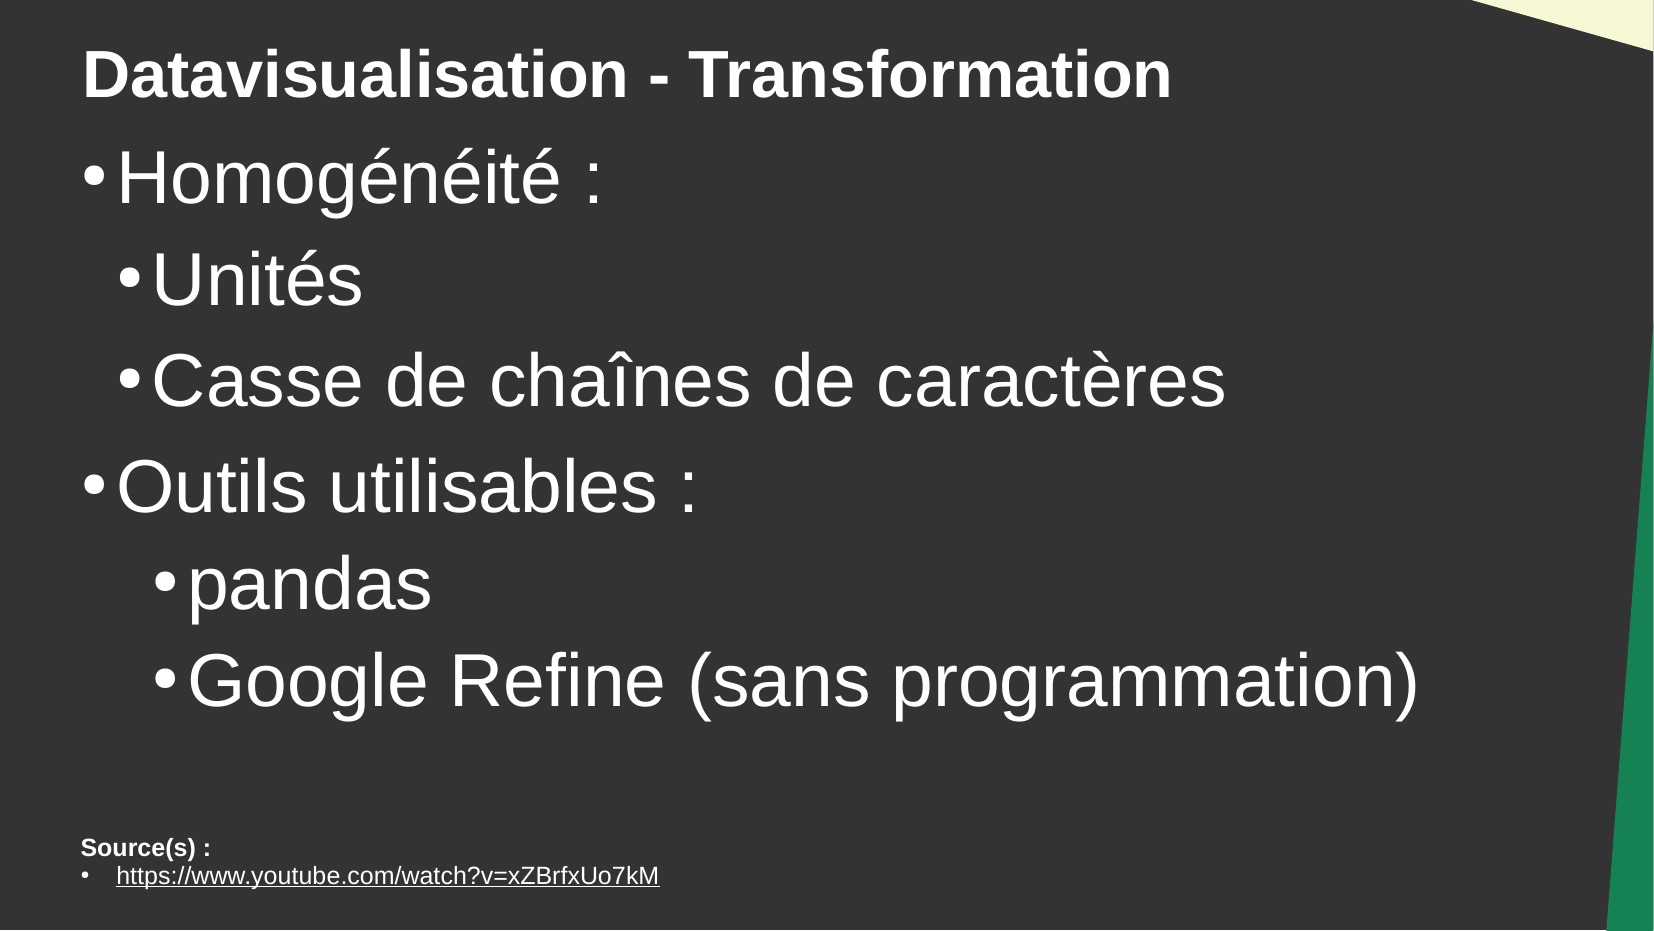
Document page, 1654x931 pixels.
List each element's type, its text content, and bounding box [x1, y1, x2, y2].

text_box [1606, 314, 1654, 931]
text_box [1471, 0, 1654, 52]
text_box Source(s) : https://www.youtube.com/watch?v=xZBrfxUo7kM [65, 826, 1483, 926]
title Datavisualisation - Transformation [82, 37, 1571, 122]
list Homogénéité : Unités Casse de chaînes de caractères Outils utilisables : pandas Google Refine (sans programmation) [80, 135, 1560, 762]
